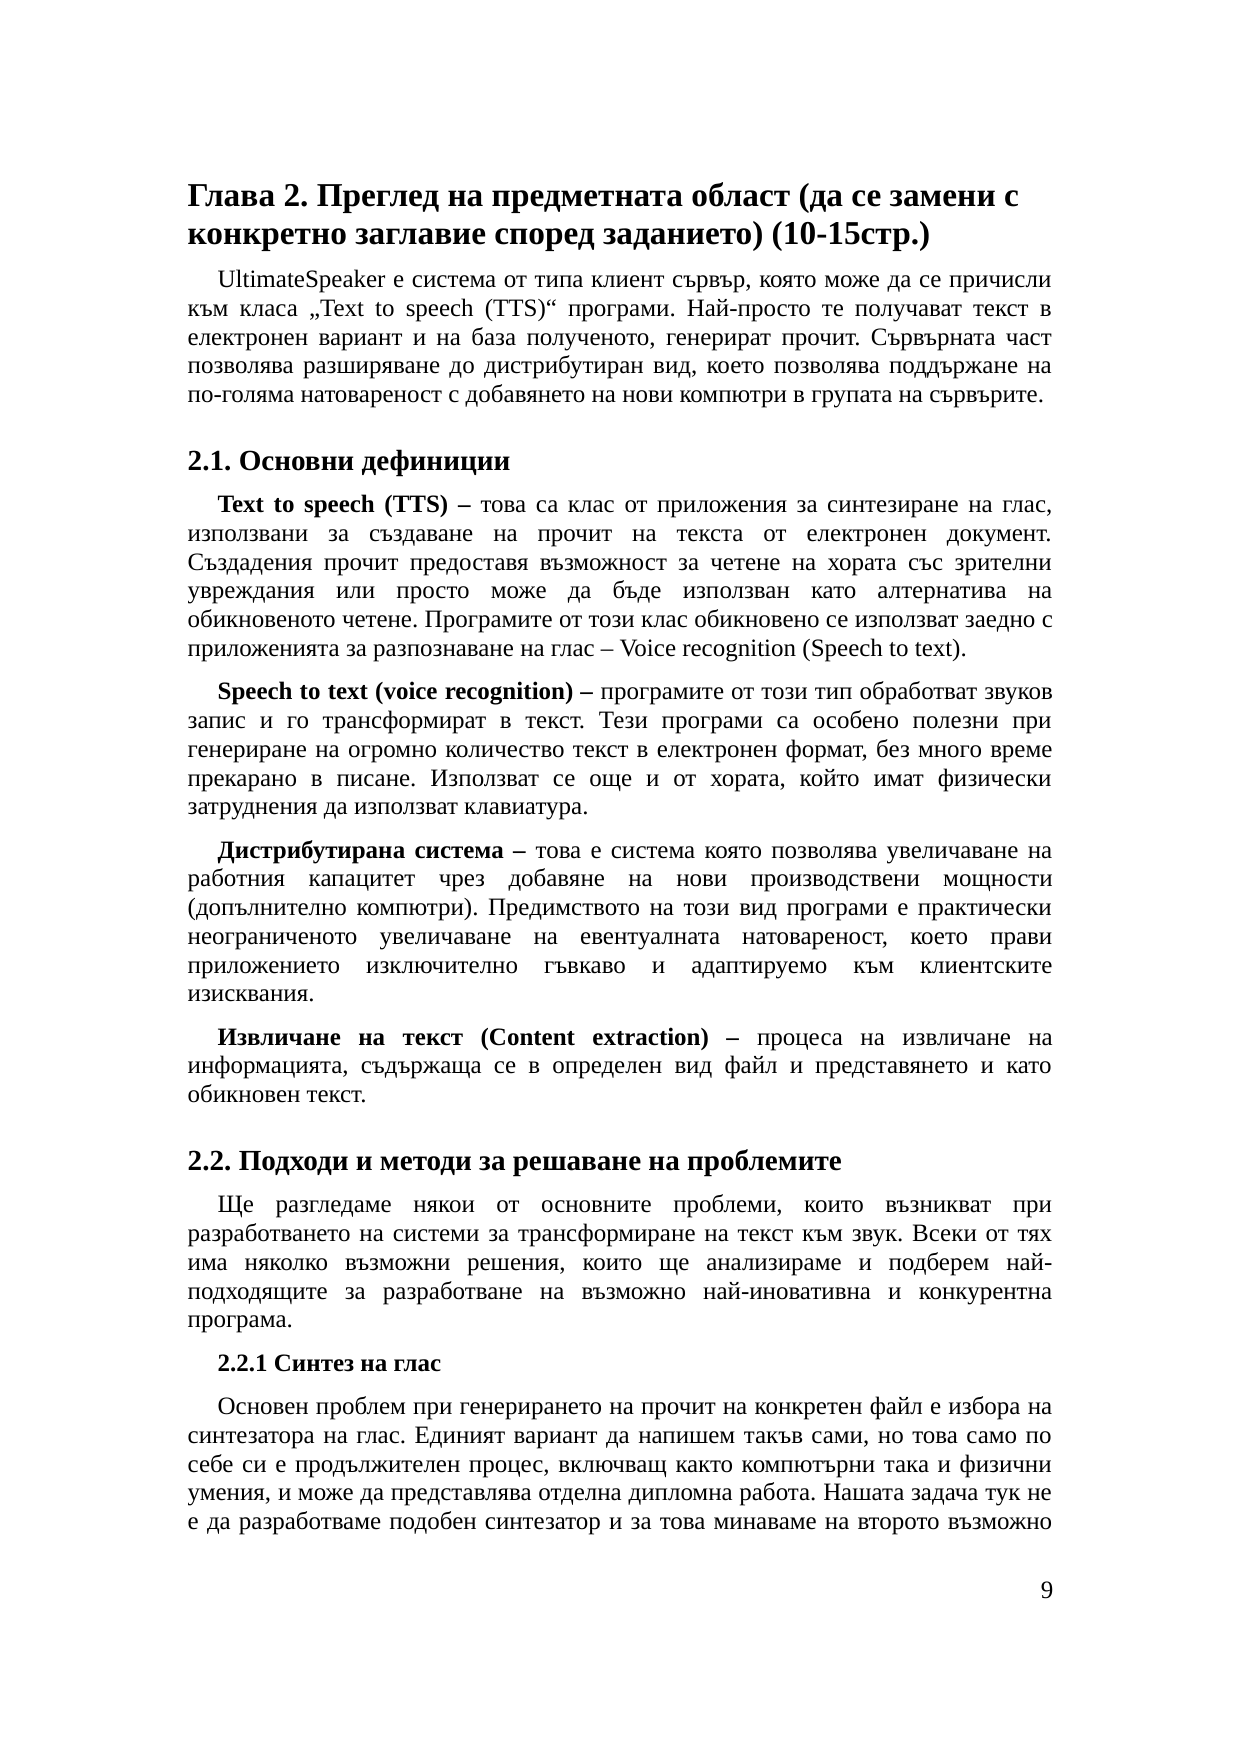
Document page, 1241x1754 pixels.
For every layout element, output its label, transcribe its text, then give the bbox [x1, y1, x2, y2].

text UltimateSpeaker е система от типа клиент сървър, която може да се причисли към класа „Text to speech (TTS)“ програми. Най-просто те получават текст в електронен вариант и на база полученото, генерират прочит. Сървърната част позволява разширяване до дистрибутиран вид, което позволява поддържане на по-голяма натовареност с добавянето на нови компютри в групата на сървърите. [187, 264, 1053, 408]
text Основен проблем при генерирането на прочит на конкретен файл е избора на синтезатора на глас. Единият вариант да напишем такъв сами, но това само по себе си е продължителен процес, включващ както компютърни така и физични умения, и може да представлява отделна дипломна работа. Нашата задача тук не е да разработваме подобен синтезатор и за това минаваме на второто възможно [187, 1391, 1053, 1535]
text Дистрибутирана система – това е система която позволява увеличаване на работния капацитет чрез добавяне на нови производствени мощности (допълнително компютри). Предимството на този вид програми е практически неограниченото увеличаване на евентуалната натовареност, което прави приложението изключително гъвкаво и адаптируемо към клиентските изисквания. [187, 835, 1053, 1007]
text 2.2.1 Синтез на глас [187, 1348, 1053, 1377]
text Speech to text (voice recognition) – програмите от този тип обработват звуков запис и го трансформират в текст. Тези програми са особено полезни при генериране на огромно количество текст в електронен формат, без много време прекарано в писане. Използват се още и от хората, който имат физически затруднения да използват клавиатура. [187, 676, 1053, 820]
subtitle 2.1. Основни дефиниции [187, 443, 1053, 477]
text Извличане на текст (Content extraction) – процеса на извличане на информацията, съдържаща се в определен вид файл и представянето и като обикновен текст. [187, 1022, 1053, 1108]
subtitle Глава 2. Преглед на предметната област (да се замени с конкретно заглавие според заданието) (10-15стр.) [187, 175, 1053, 252]
subtitle 2.2. Подходи и методи за решаване на проблемите [187, 1143, 1053, 1177]
text Ще разгледаме някои от основните проблеми, които възникват при разработването на системи за трансформиране на текст към звук. Всеки от тях има няколко възможни решения, които ще анализираме и подберем най-подходящите за разработване на възможно най-иновативна и конкурентна програма. [187, 1189, 1053, 1333]
text Text to speech (TTS) – това са клас от приложения за синтезиране на глас, използвани за създаване на прочит на текста от електронен документ. Създадения прочит предоставя възможност за четене на хората със зрителни увреждания или просто може да бъде използван като алтернатива на обикновеното четене. Програмите от този клас обикновено се използват заедно с приложенията за разпознаване на глас – Voice recognition (Speech to text). [187, 489, 1053, 662]
